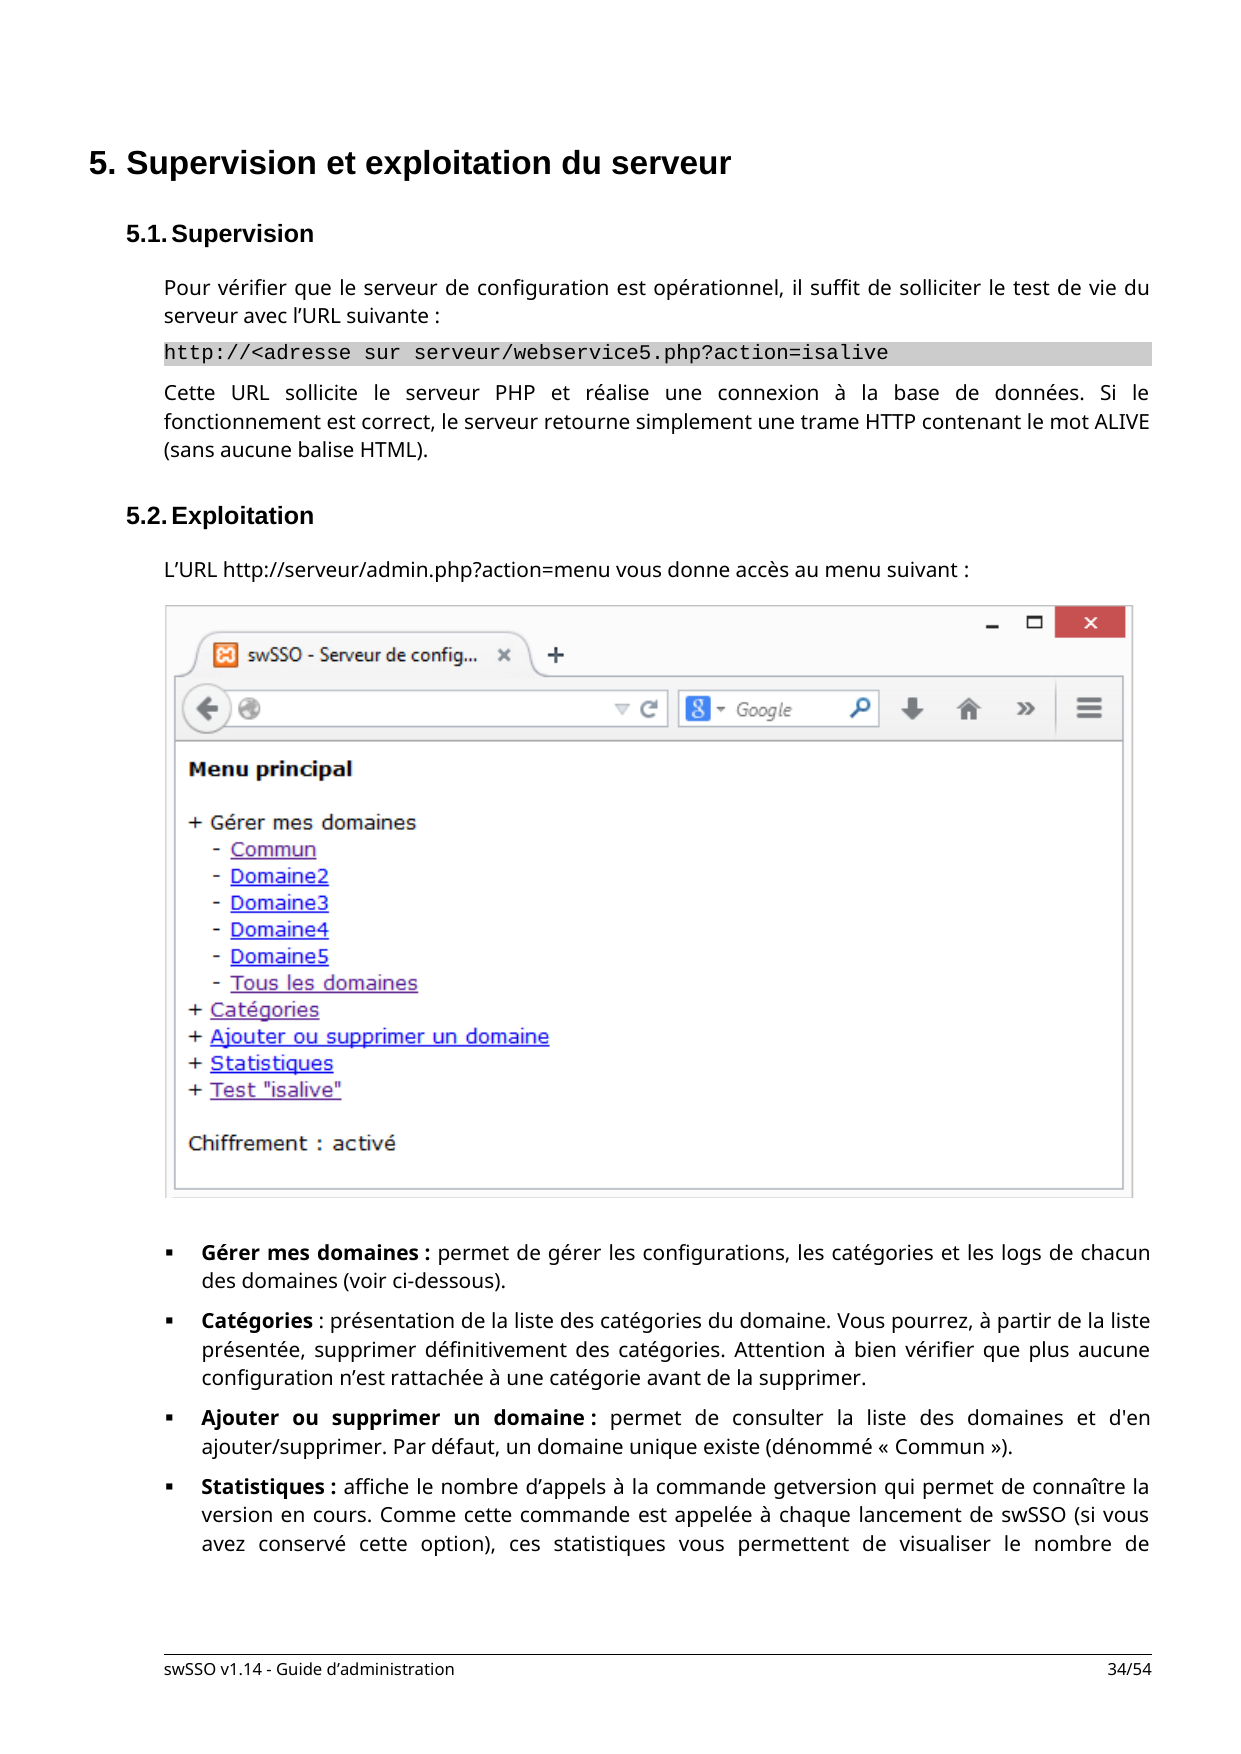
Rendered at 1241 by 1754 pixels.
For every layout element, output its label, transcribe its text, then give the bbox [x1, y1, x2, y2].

text Cette URL sollicite le serveur PHP et réalise une connexion à la base de données. Si le fonctionnement est correct, le serveur retourne simplement une trame HTTP contenant le mot ALIVE (sans aucune balise HTML). [164, 378, 1152, 464]
text http://<adresse sur serveur/webservice5.php?action=isalive [164, 342, 1152, 366]
subtitle Supervision et exploitation du serveur [89, 143, 1152, 182]
list Statistiques : affiche le nombre d’appels à la commande getversion qui permet de connaître la version en cours. Comme cette commande est appelée à chaque lancement de swSSO (si vous avez conservé cette option), ces statistiques vous permettent de visualiser le nombre de [164, 1472, 1152, 1557]
subtitle Supervision [126, 219, 1152, 248]
list Catégories : présentation de la liste des catégories du domaine. Vous pourrez, à partir de la liste présentée, supprimer définitivement des catégories. Attention à bien vérifier que plus aucune configuration n’est rattachée à une catégorie avant de la supprimer. [164, 1306, 1152, 1392]
text L’URL http://serveur/admin.php?action=menu vous donne accès au menu suivant : [164, 555, 1152, 583]
list Gérer mes domaines : permet de gérer les configurations, les catégories et les logs de chacun des domaines (voir ci-dessous). [164, 1238, 1152, 1294]
list Ajouter ou supprimer un domaine : permet de consulter la liste des domaines et d'en ajouter/supprimer. Par défaut, un domaine unique existe (dénommé « Commun »). [164, 1403, 1152, 1460]
subtitle Exploitation [126, 501, 1152, 530]
text Pour vérifier que le serveur de configuration est opérationnel, il suffit de solliciter le test de vie du serveur avec l’URL suivante : [164, 273, 1152, 330]
